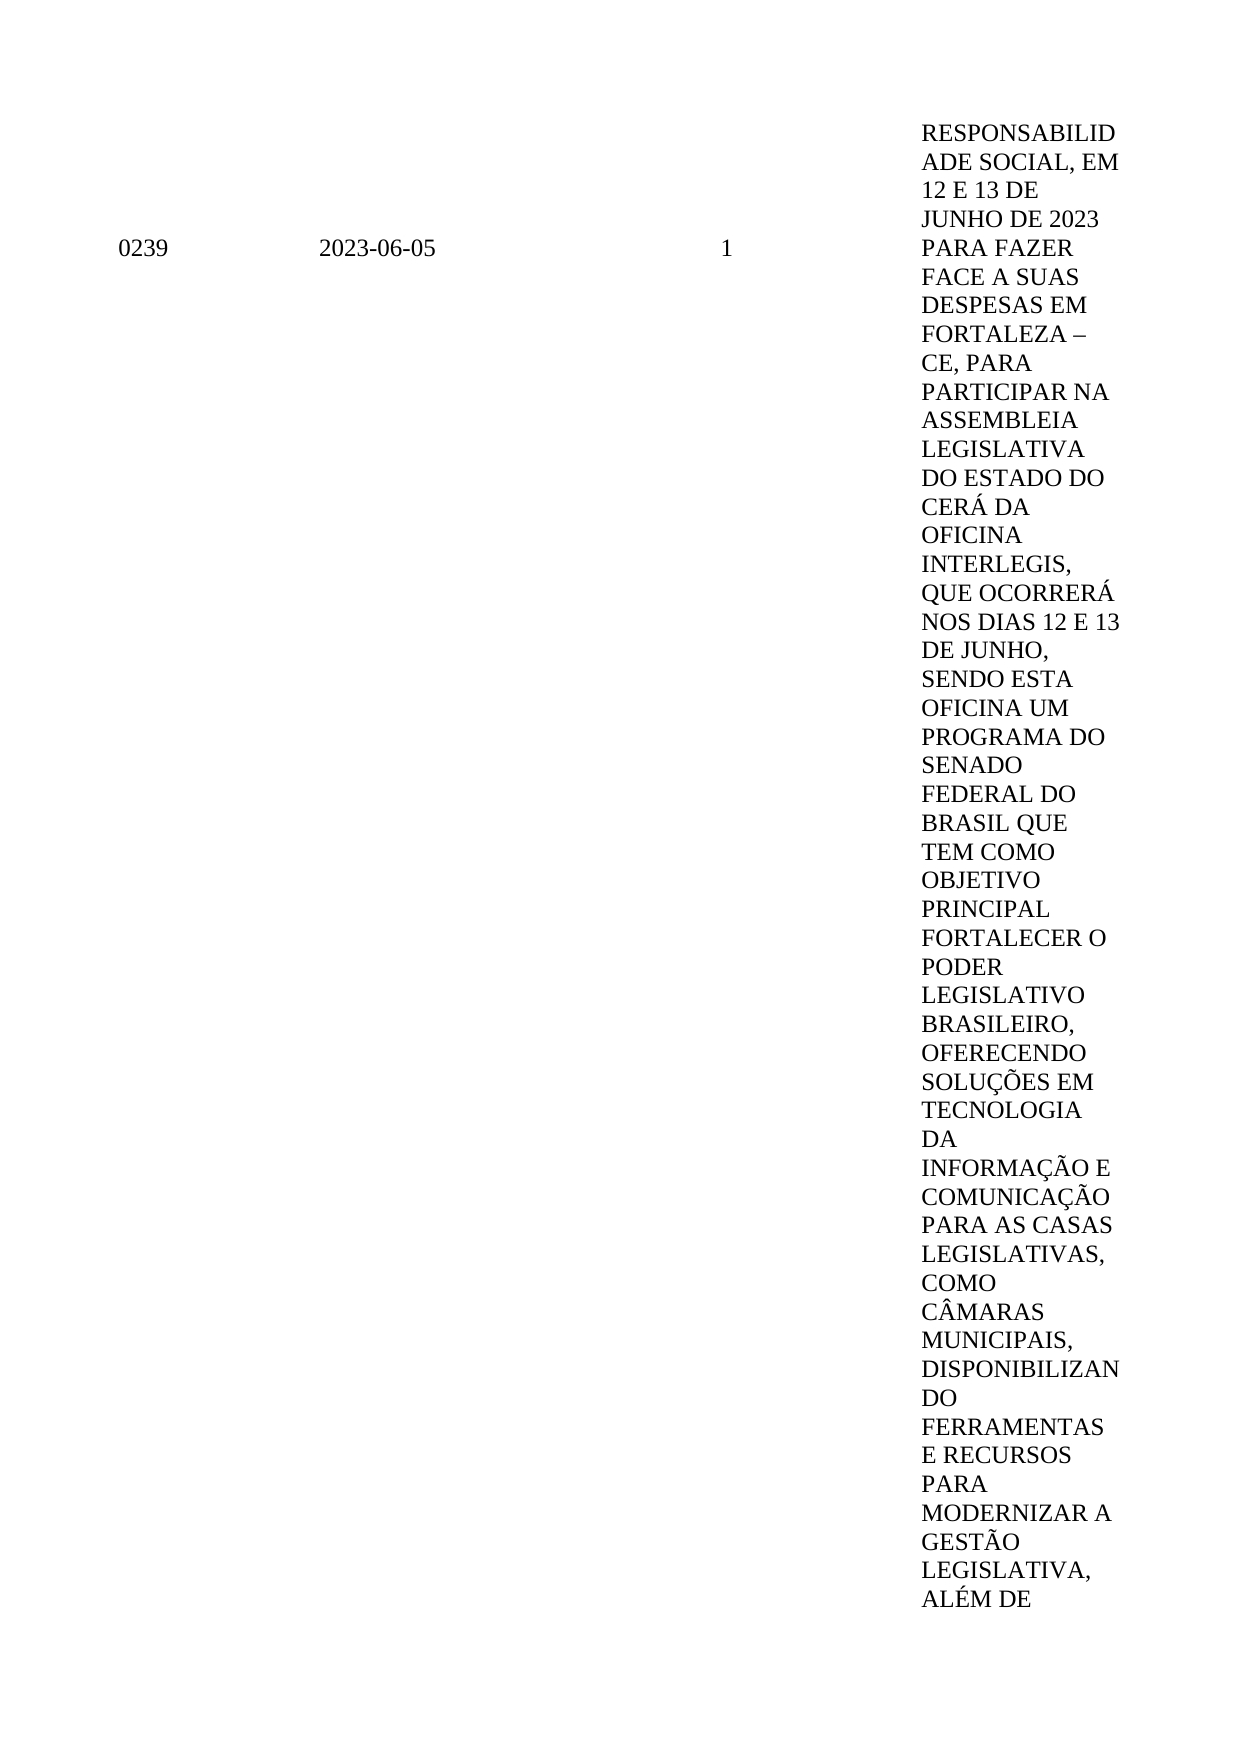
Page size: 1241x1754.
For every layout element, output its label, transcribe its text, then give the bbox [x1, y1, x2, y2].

table_cell 0239 [118, 233, 319, 1613]
table_cell [118, 118, 319, 233]
table_cell 1 [720, 233, 921, 1613]
table_cell RESPONSABILIDADE SOCIAL, EM 12 E 13 DE JUNHO DE 2023 [921, 118, 1122, 233]
table_cell [520, 233, 720, 1613]
table_cell PARA FAZER FACE A SUAS DESPESAS EM FORTALEZA –CE, PARA PARTICIPAR NA ASSEMBLEIA LEGISLATIVA DO ESTADO DO CERÁ DA OFICINA INTERLEGIS, QUE OCORRERÁ NOS DIAS 12 E 13 DE JUNHO, SENDO ESTA OFICINA UM PROGRAMA DO SENADO FEDERAL DO BRASIL QUE TEM COMO OBJETIVO PRINCIPAL FORTALECER O PODER LEGISLATIVO BRASILEIRO, OFERECENDO SOLUÇÕES EM TECNOLOGIA DA INFORMAÇÃO E COMUNICAÇÃO PARA AS CASAS LEGISLATIVAS, COMO CÂMARAS MUNICIPAIS, DISPONIBILIZANDO FERRAMENTAS E RECURSOS PARA MODERNIZAR A GESTÃO LEGISLATIVA, ALÉM DE [921, 233, 1122, 1613]
table_cell [319, 118, 519, 233]
table_cell [720, 118, 921, 233]
table_cell 2023-06-05 [319, 233, 519, 1613]
table_cell [520, 118, 720, 233]
